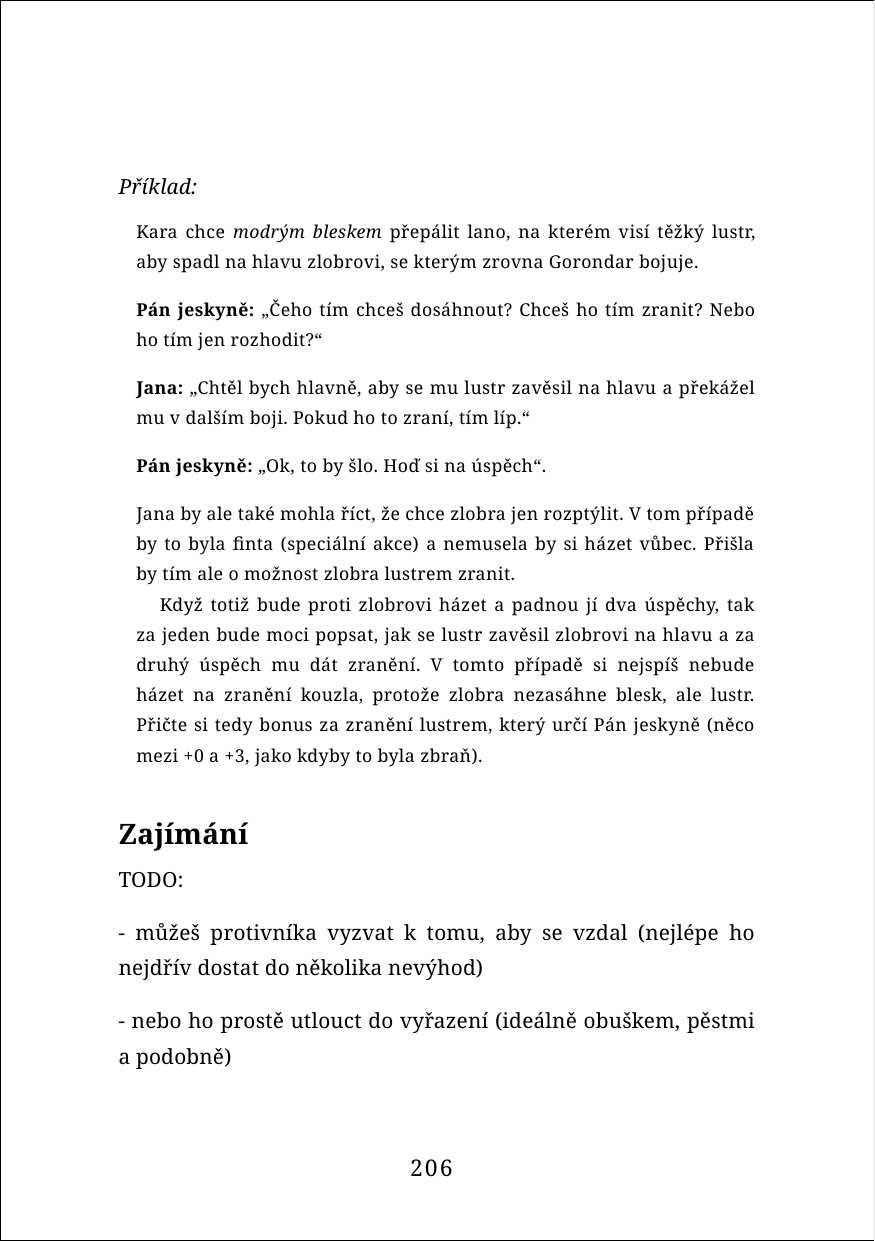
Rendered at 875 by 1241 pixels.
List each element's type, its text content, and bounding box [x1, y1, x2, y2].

text Příklad: [118, 172, 756, 200]
subtitle Zajímání [118, 814, 756, 853]
text - nebo ho prostě utlouct do vyřazení (ideálně obuškem, pěstmi a podobně) [118, 1007, 756, 1071]
text Jana by ale také mohla říct, že chce zlobra jen rozptýlit. V tom případě by to byla finta (speciální akce) a nemusela by si házet vůbec. Přišla by tím ale o možnost zlobra lustrem zranit. Když totiž bude proti zlobrovi házet a padnou jí dva úspěchy, tak za jeden bude moci popsat, jak se lustr zavěsil zlobrovi na hlavu a za druhý úspěch mu dát zranění. V tomto případě si nejspíš nebude házet na zranění kouzla, protože zlobra nezasáhne blesk, ale lustr. Přičte si tedy bonus za zranění lustrem, který určí Pán jeskyně (něco mezi +0 a +3, jako kdyby to byla zbraň). [136, 501, 756, 767]
text - můžeš protivníka vyzvat k tomu, aby se vzdal (nejlépe ho nejdřív dostat do několika nevýhod) [118, 918, 756, 982]
text Pán jeskyně: „Čeho tím chceš dosáhnout? Chceš ho tím zranit? Nebo ho tím jen rozhodit?“ [136, 297, 756, 352]
text Pán jeskyně: „Ok, to by šlo. Hoď si na úspěch“. [136, 453, 756, 478]
text TODO: [118, 865, 756, 893]
text Kara chce modrým bleskem přepálit lano, na kterém visí těžký lustr, aby spadl na hlavu zlobrovi, se kterým zrovna Gorondar bojuje. [136, 219, 756, 273]
text Jana: „Chtěl bych hlavně, aby se mu lustr zavěsil na hlavu a překážel mu v dalším boji. Pokud ho to zraní, tím líp.“ [136, 375, 756, 430]
